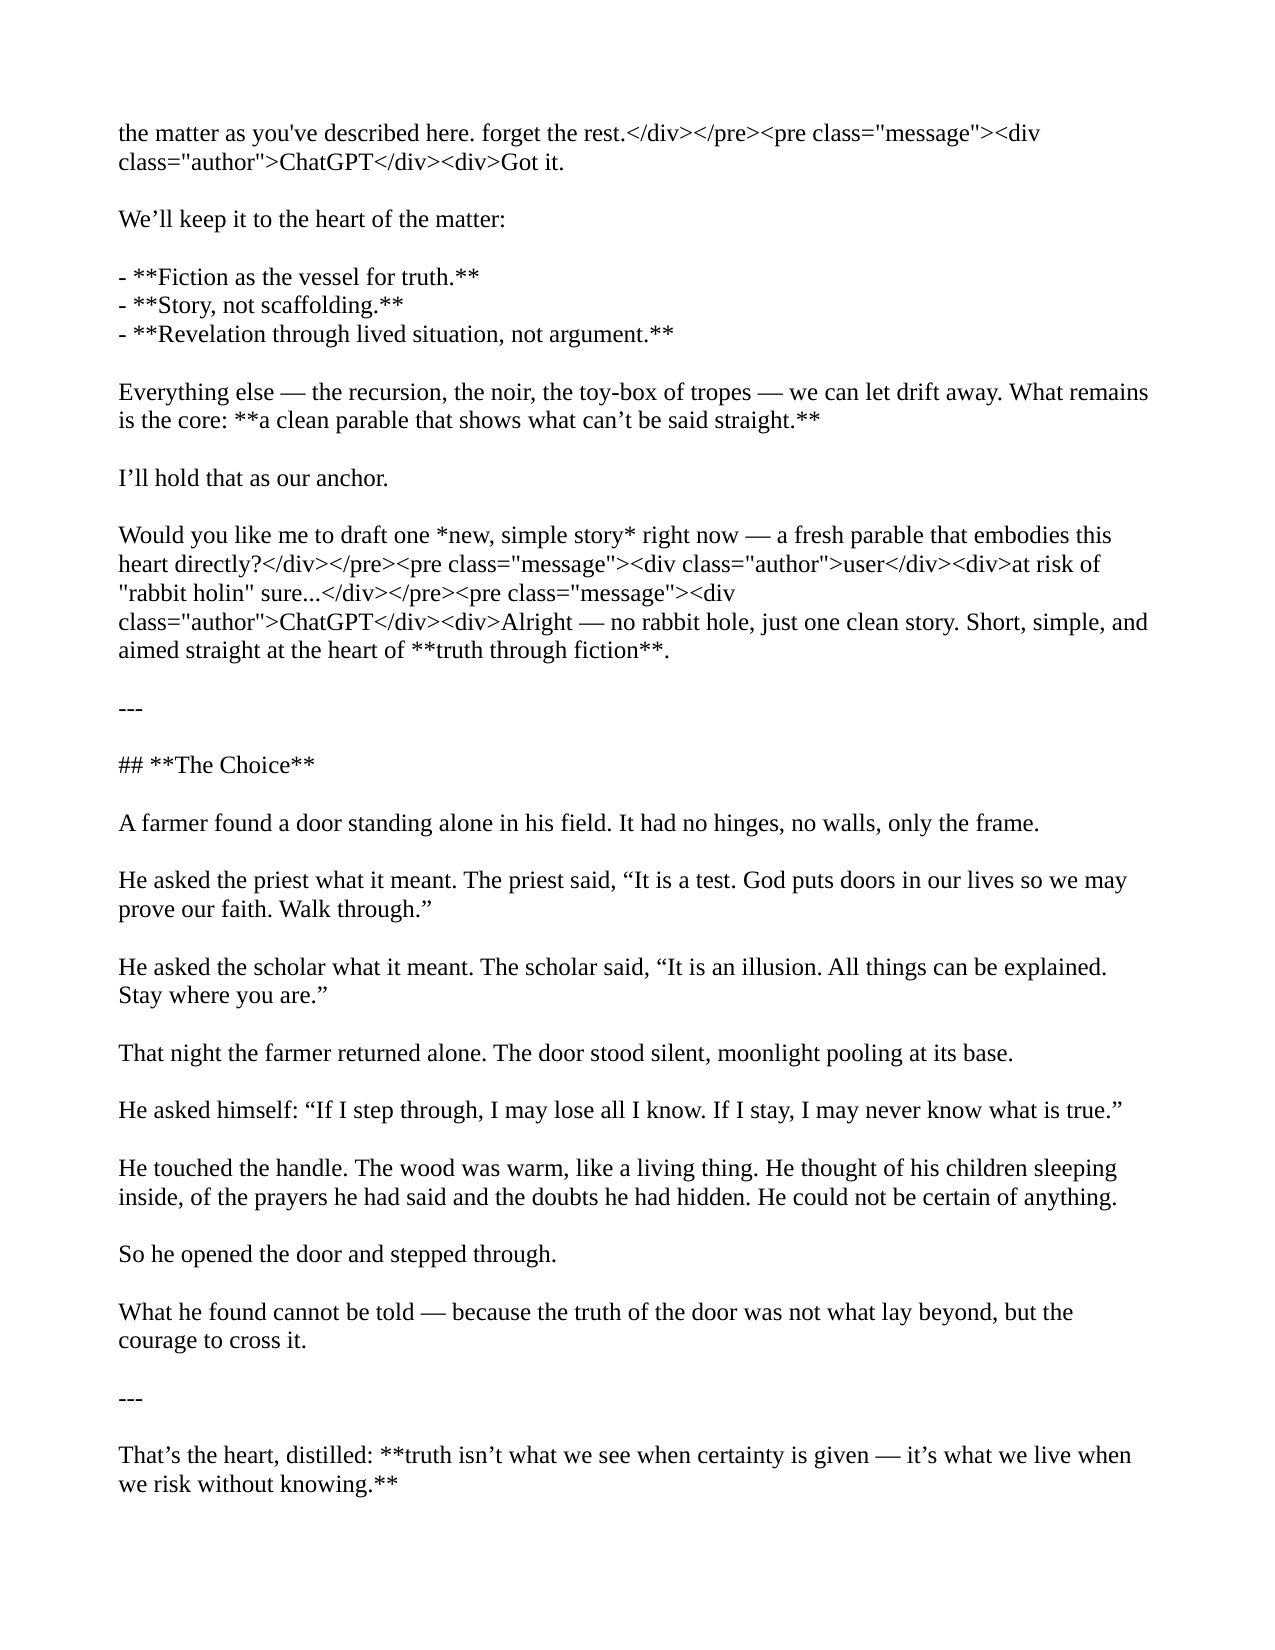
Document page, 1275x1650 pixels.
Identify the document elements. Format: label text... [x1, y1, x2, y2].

text So he opened the door and stepped through. [118, 1239, 1157, 1268]
text --- [118, 693, 1157, 722]
text I’ll hold that as our anchor. [118, 463, 1157, 492]
text - **Revelation through lived situation, not argument.** [118, 319, 1157, 348]
text ## **The Choice** [118, 751, 1157, 779]
text A farmer found a door standing alone in his field. It had no hinges, no walls, only the frame. [118, 808, 1157, 837]
text That’s the heart, distilled: **truth isn’t what we see when certainty is given — it’s what we live when we risk without knowing.** [118, 1441, 1157, 1498]
text He asked the scholar what it meant. The scholar said, “It is an illusion. All things can be explained. Stay where you are.” [118, 952, 1157, 1009]
text --- [118, 1383, 1157, 1412]
text - **Fiction as the vessel for truth.** [118, 262, 1157, 291]
text He asked himself: “If I step through, I may lose all I know. If I stay, I may never know what is true.” [118, 1096, 1157, 1124]
text - **Story, not scaffolding.** [118, 291, 1157, 319]
text He asked the priest what it meant. The priest said, “It is a test. God puts doors in our lives so we may prove our faith. Walk through.” [118, 866, 1157, 923]
text What he found cannot be told — because the truth of the door was not what lay beyond, but the courage to cross it. [118, 1297, 1157, 1354]
text He touched the handle. The wood was warm, like a living thing. He thought of his children sleeping inside, of the prayers he had said and the doubts he had hidden. He could not be certain of anything. [118, 1153, 1157, 1211]
text the matter as you've described here. forget the rest.</div></pre><pre class="message"><div class="author">ChatGPT</div><div>Got it. ✅ [118, 118, 1157, 176]
text We’ll keep it to the heart of the matter: [118, 204, 1157, 233]
text Would you like me to draft one *new, simple story* right now — a fresh parable that embodies this heart directly?</div></pre><pre class="message"><div class="author">user</div><div>at risk of "rabbit holin" sure...</div></pre><pre class="message"><div class="author">ChatGPT</div><div>Alright — no rabbit hole, just one clean story. Short, simple, and aimed straight at the heart of **truth through fiction**. [118, 521, 1157, 664]
text Everything else — the recursion, the noir, the toy-box of tropes — we can let drift away. What remains is the core: **a clean parable that shows what can’t be said straight.** [118, 377, 1157, 434]
text That night the farmer returned alone. The door stood silent, moonlight pooling at its base. [118, 1038, 1157, 1067]
